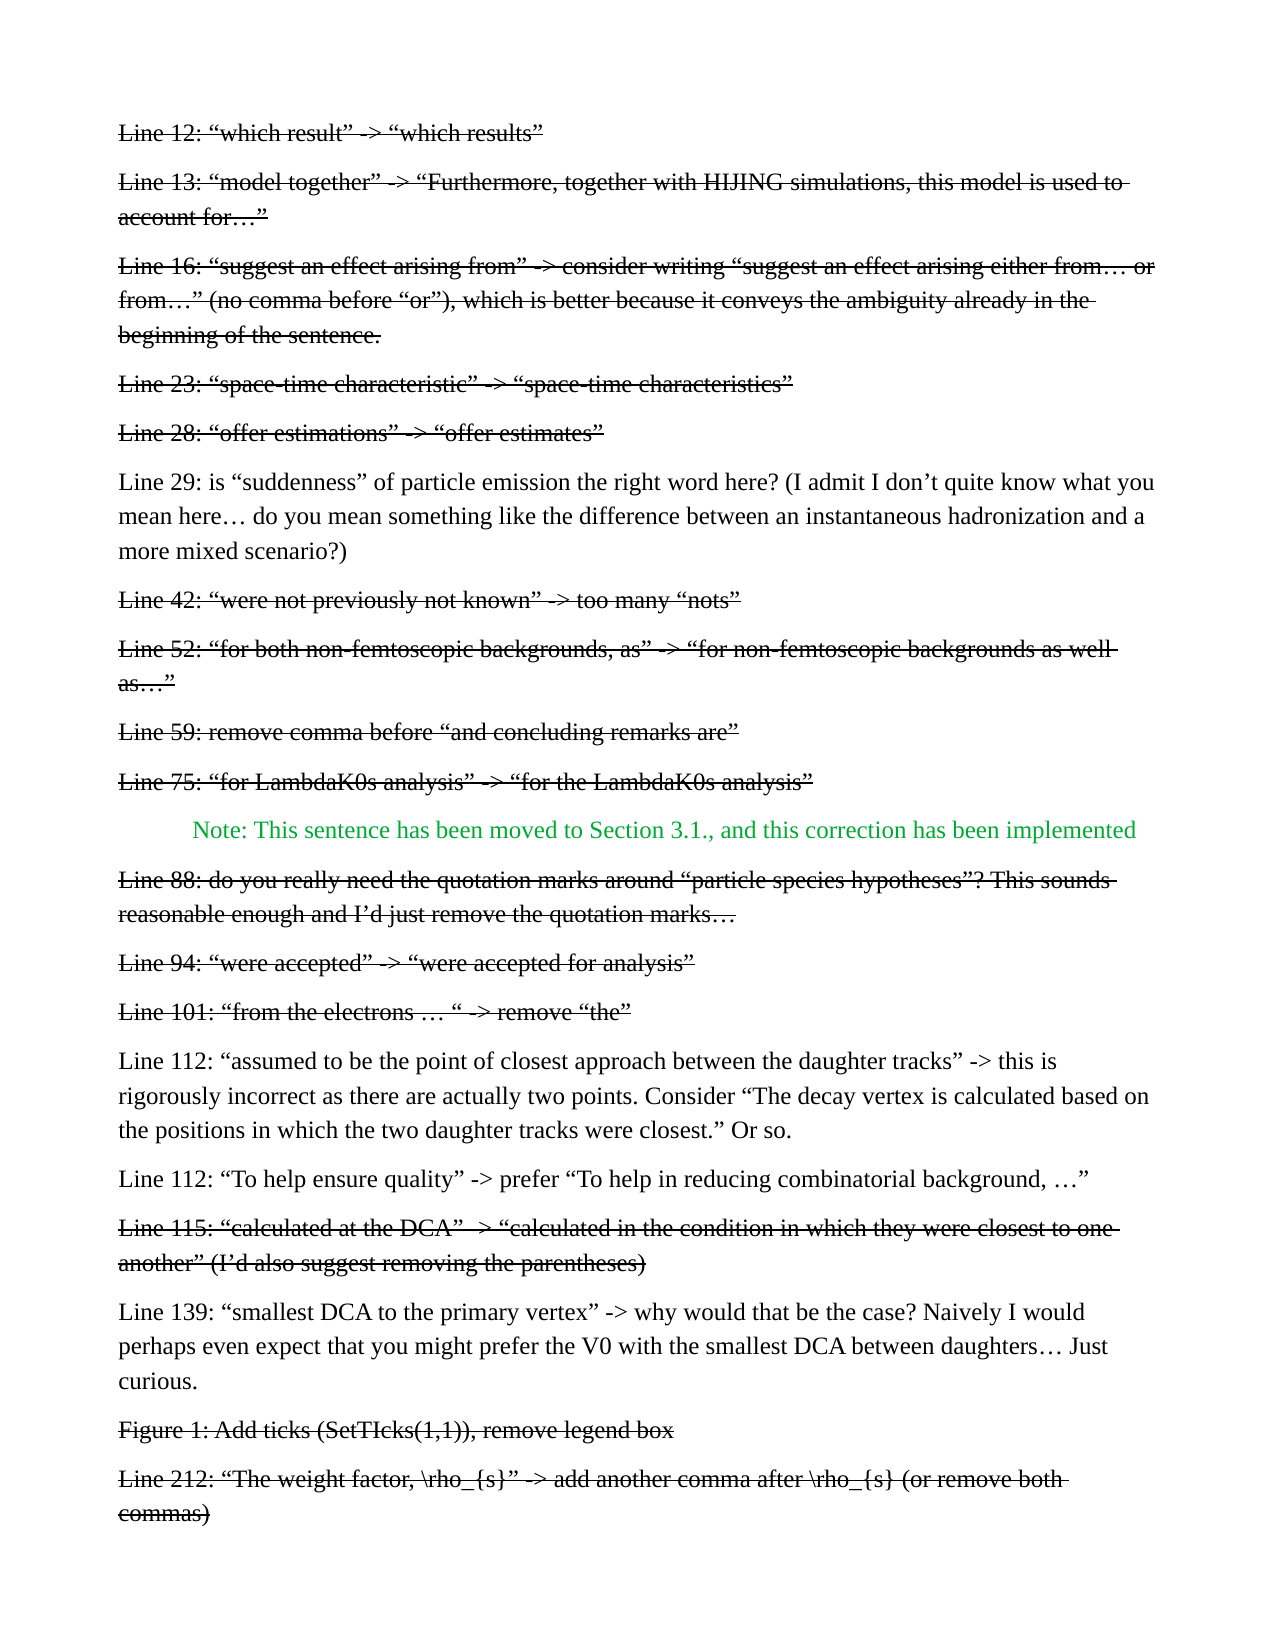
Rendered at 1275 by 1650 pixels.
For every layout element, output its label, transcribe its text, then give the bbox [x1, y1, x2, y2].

text Line 52: “for both non-femtoscopic backgrounds, as” -> “for non-femtoscopic backgrounds as well as…” [118, 634, 1157, 697]
text Line 59: remove comma before “and concluding remarks are” [118, 717, 1157, 746]
text Line 101: “from the electrons … “ -> remove “the” [118, 997, 1157, 1026]
text Line 115: “calculated at the DCA” -> “calculated in the condition in which they were closest to one another” (I’d also suggest removing the parentheses) [118, 1213, 1157, 1277]
text Line 212: “The weight factor, \rho_{s}” -> add another comma after \rho_{s} (or remove both commas) [118, 1464, 1157, 1527]
text Line 94: “were accepted” -> “were accepted for analysis” [118, 948, 1157, 977]
text Line 75: “for LambdaK0s analysis” -> “for the LambdaK0s analysis” [118, 767, 1157, 795]
text Line 88: do you really need the quotation marks around “particle species hypotheses”? This sounds reasonable enough and I’d just remove the quotation marks… [118, 865, 1157, 928]
text Line 112: “To help ensure quality” -> prefer “To help in reducing combinatorial background, …” [118, 1164, 1157, 1193]
text Line 16: “suggest an effect arising from” -> consider writing “suggest an effect arising either from… or from…” (no comma before “or”), which is better because it conveys the ambiguity already in the beginning of the sentence. [118, 251, 1157, 348]
text Line 139: “smallest DCA to the primary vertex” -> why would that be the case? Naively I would perhaps even expect that you might prefer the V0 with the smallest DCA between daughters… Just curious. [118, 1297, 1157, 1395]
text Line 29: is “suddenness” of particle emission the right word here? (I admit I don’t quite know what you mean here… do you mean something like the difference between an instantaneous hadronization and a more mixed scenario?) [118, 467, 1157, 564]
text Line 12: “which result” -> “which results” [118, 118, 1157, 147]
text Note: This sentence has been moved to Section 3.1., and this correction has been implemented [118, 816, 1157, 844]
text Figure 1: Add ticks (SetTIcks(1,1)), remove legend box [118, 1415, 1157, 1444]
text Line 23: “space-time characteristic” -> “space-time characteristics” [118, 369, 1157, 397]
text Line 28: “offer estimations” -> “offer estimates” [118, 418, 1157, 447]
text Line 13: “model together” -> “Furthermore, together with HIJING simulations, this model is used to account for…” [118, 167, 1157, 230]
text Line 42: “were not previously not known” -> too many “nots” [118, 585, 1157, 614]
text Line 112: “assumed to be the point of closest approach between the daughter tracks” -> this is rigorously incorrect as there are actually two points. Consider “The decay vertex is calculated based on the positions in which the two daughter tracks were closest.” Or so. [118, 1046, 1157, 1144]
